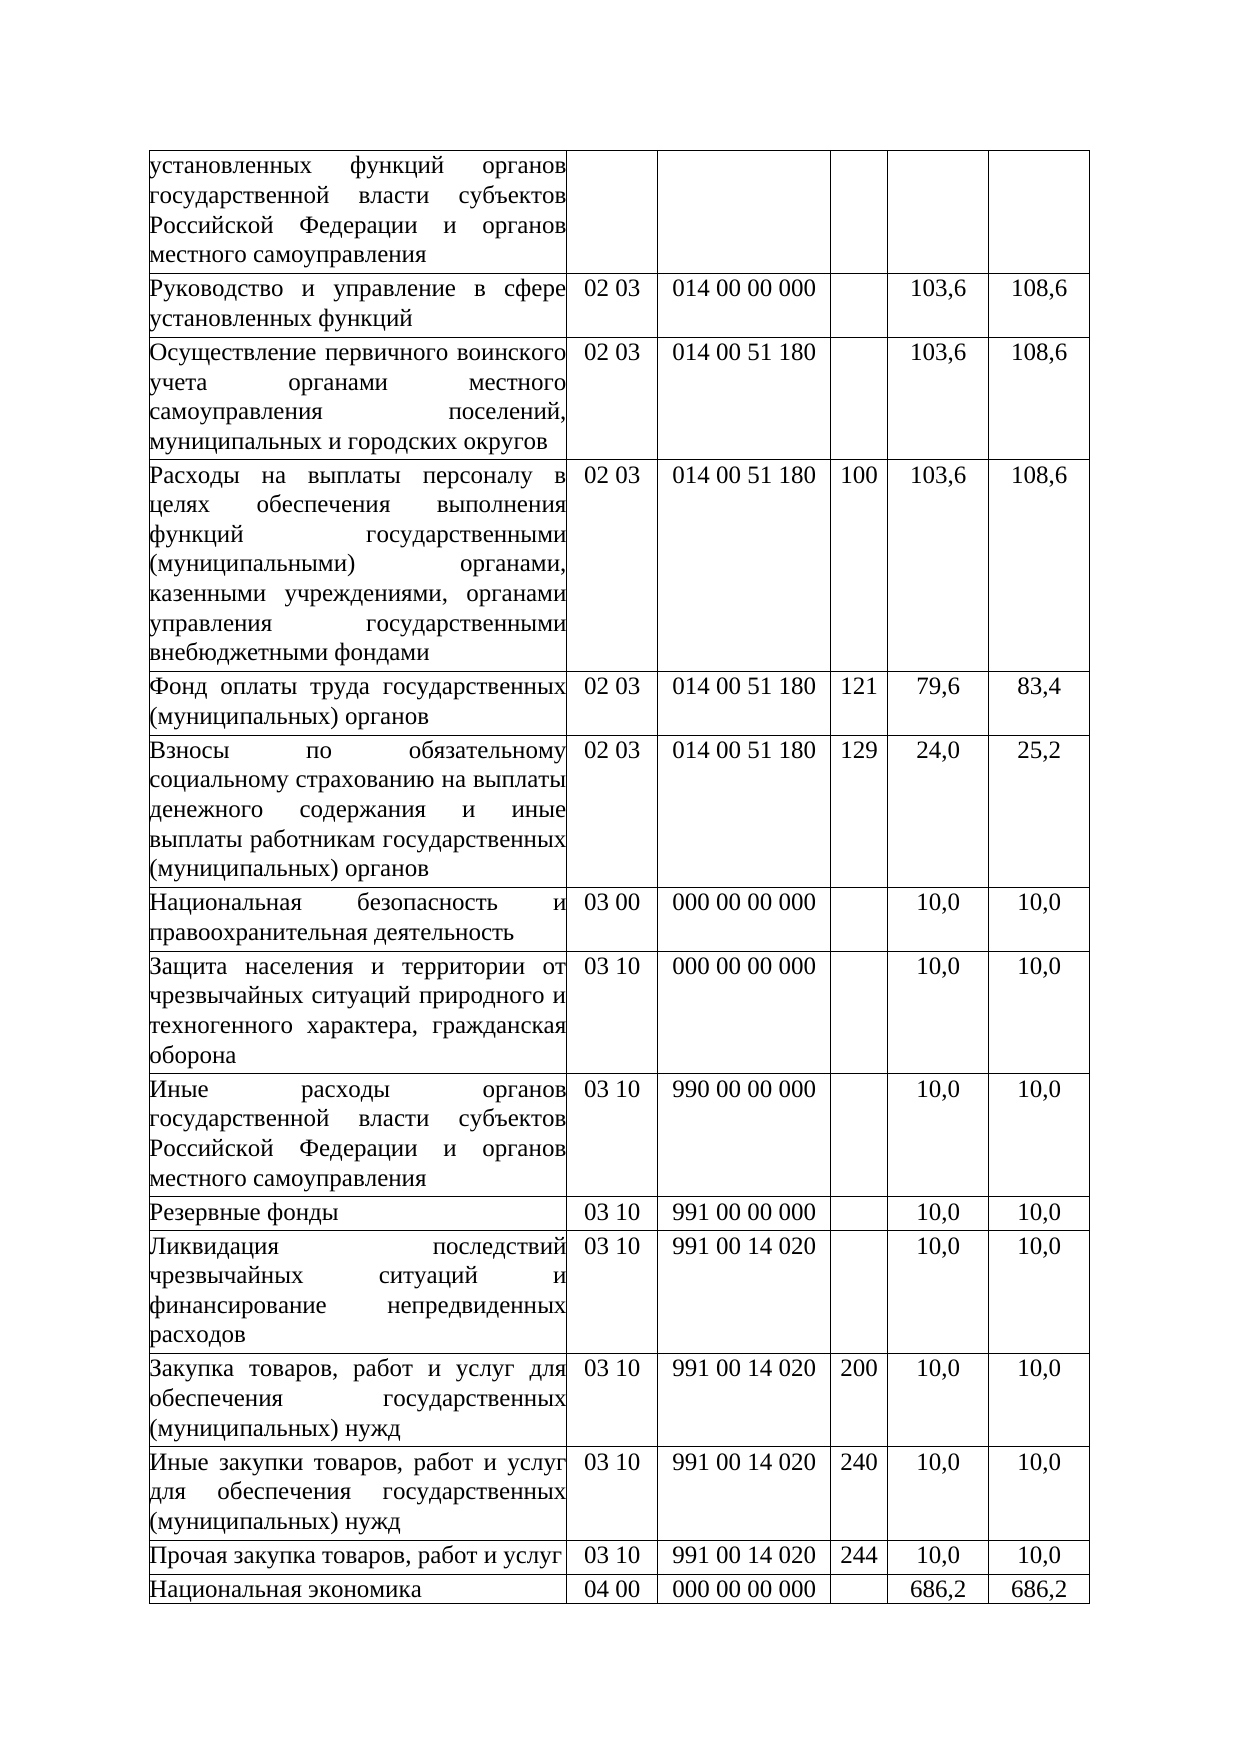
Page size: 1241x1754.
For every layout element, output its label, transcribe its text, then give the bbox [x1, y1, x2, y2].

table_cell 10,0 [888, 888, 988, 951]
table_cell [831, 1575, 887, 1603]
table_cell 10,0 [888, 1447, 988, 1539]
table_cell Фонд оплаты труда государственных (муниципальных) органов [150, 672, 566, 734]
table_cell 10,0 [989, 1074, 1089, 1196]
table_cell 991 00 14 020 [658, 1231, 830, 1353]
table_cell 103,6 [888, 460, 988, 671]
table_cell 10,0 [989, 1197, 1089, 1230]
table_cell 10,0 [989, 1447, 1089, 1539]
table_cell [989, 151, 1089, 273]
table_cell 10,0 [888, 952, 988, 1073]
table_cell [831, 888, 887, 951]
table_cell 991 00 14 020 [658, 1447, 830, 1539]
table_cell 10,0 [989, 1541, 1089, 1573]
table_cell Взносы по обязательному социальному страхованию на выплаты денежного содержания и иные выплаты работникам государственных (муниципальных) органов [150, 736, 566, 887]
table_cell 014 00 51 180 [658, 338, 830, 459]
table_cell Иные расходы органов государственной власти субъектов Российской Федерации и органов местного самоуправления [150, 1074, 566, 1196]
table_cell 000 00 00 000 [658, 1575, 830, 1603]
table_cell 10,0 [989, 1231, 1089, 1353]
table_cell 04 00 [567, 1575, 657, 1603]
table_cell 200 [831, 1354, 887, 1446]
table_cell 100 [831, 460, 887, 671]
table_cell [831, 952, 887, 1073]
table_cell 10,0 [989, 1354, 1089, 1446]
table_cell Национальная безопасность и правоохранительная деятельность [150, 888, 566, 951]
table_cell 686,2 [989, 1575, 1089, 1603]
table_cell 014 00 51 180 [658, 672, 830, 734]
table_cell 991 00 14 020 [658, 1541, 830, 1573]
table_cell Национальная экономика [150, 1575, 566, 1603]
table_cell 03 10 [567, 1231, 657, 1353]
table_cell Расходы на выплаты персоналу в целях обеспечения выполнения функций государственными (муниципальными) органами, казенными учреждениями, органами управления государственными внебюджетными фондами [150, 460, 566, 671]
table_cell 014 00 51 180 [658, 460, 830, 671]
table_cell 79,6 [888, 672, 988, 734]
table_cell 108,6 [989, 460, 1089, 671]
table_cell 02 03 [567, 672, 657, 734]
table_cell установленных функций органов государственной власти субъектов Российской Федерации и органов местного самоуправления [150, 151, 566, 273]
table_cell 014 00 51 180 [658, 736, 830, 887]
table_cell 000 00 00 000 [658, 888, 830, 951]
table_cell 24,0 [888, 736, 988, 887]
table_cell 03 10 [567, 1074, 657, 1196]
table_cell Руководство и управление в сфере установленных функций [150, 274, 566, 336]
table_cell 000 00 00 000 [658, 952, 830, 1073]
table_cell 10,0 [888, 1231, 988, 1353]
table_cell 108,6 [989, 338, 1089, 459]
table_cell Защита населения и территории от чрезвычайных ситуаций природного и техногенного характера, гражданская оборона [150, 952, 566, 1073]
table_cell 10,0 [989, 888, 1089, 951]
table_cell 244 [831, 1541, 887, 1573]
table_cell Ликвидация последствий чрезвычайных ситуаций и финансирование непредвиденных расходов [150, 1231, 566, 1353]
table_cell 03 00 [567, 888, 657, 951]
table_cell 991 00 14 020 [658, 1354, 830, 1446]
table_cell 014 00 00 000 [658, 274, 830, 336]
table_cell [888, 151, 988, 273]
table_cell [567, 151, 657, 273]
table_cell 02 03 [567, 338, 657, 459]
table_cell 103,6 [888, 274, 988, 336]
table_cell [658, 151, 830, 273]
table_cell [831, 338, 887, 459]
table_cell 10,0 [888, 1354, 988, 1446]
table_cell 103,6 [888, 338, 988, 459]
table_cell 25,2 [989, 736, 1089, 887]
table_cell Иные закупки товаров, работ и услуг для обеспечения государственных (муниципальных) нужд [150, 1447, 566, 1539]
table_cell 02 03 [567, 274, 657, 336]
table_cell 10,0 [989, 952, 1089, 1073]
table_cell Закупка товаров, работ и услуг для обеспечения государственных (муниципальных) нужд [150, 1354, 566, 1446]
table_cell 10,0 [888, 1074, 988, 1196]
table_cell 121 [831, 672, 887, 734]
table_cell 03 10 [567, 952, 657, 1073]
table_cell 03 10 [567, 1541, 657, 1573]
table_cell [831, 274, 887, 336]
table_cell 990 00 00 000 [658, 1074, 830, 1196]
table_cell 991 00 00 000 [658, 1197, 830, 1230]
table_cell 02 03 [567, 460, 657, 671]
table_cell Прочая закупка товаров, работ и услуг [150, 1541, 566, 1573]
table_cell 03 10 [567, 1354, 657, 1446]
table_cell 10,0 [888, 1541, 988, 1573]
table_cell 83,4 [989, 672, 1089, 734]
table_cell [831, 1231, 887, 1353]
table_cell 686,2 [888, 1575, 988, 1603]
table_cell Резервные фонды [150, 1197, 566, 1230]
table_cell 129 [831, 736, 887, 887]
table_cell 02 03 [567, 736, 657, 887]
table_cell 10,0 [888, 1197, 988, 1230]
table_cell 108,6 [989, 274, 1089, 336]
table_cell [831, 1197, 887, 1230]
table_cell 03 10 [567, 1447, 657, 1539]
table_cell 240 [831, 1447, 887, 1539]
table_cell 03 10 [567, 1197, 657, 1230]
table_cell [831, 1074, 887, 1196]
table_cell Осуществление первичного воинского учета органами местного самоуправления поселений, муниципальных и городских округов [150, 338, 566, 459]
table_cell [831, 151, 887, 273]
